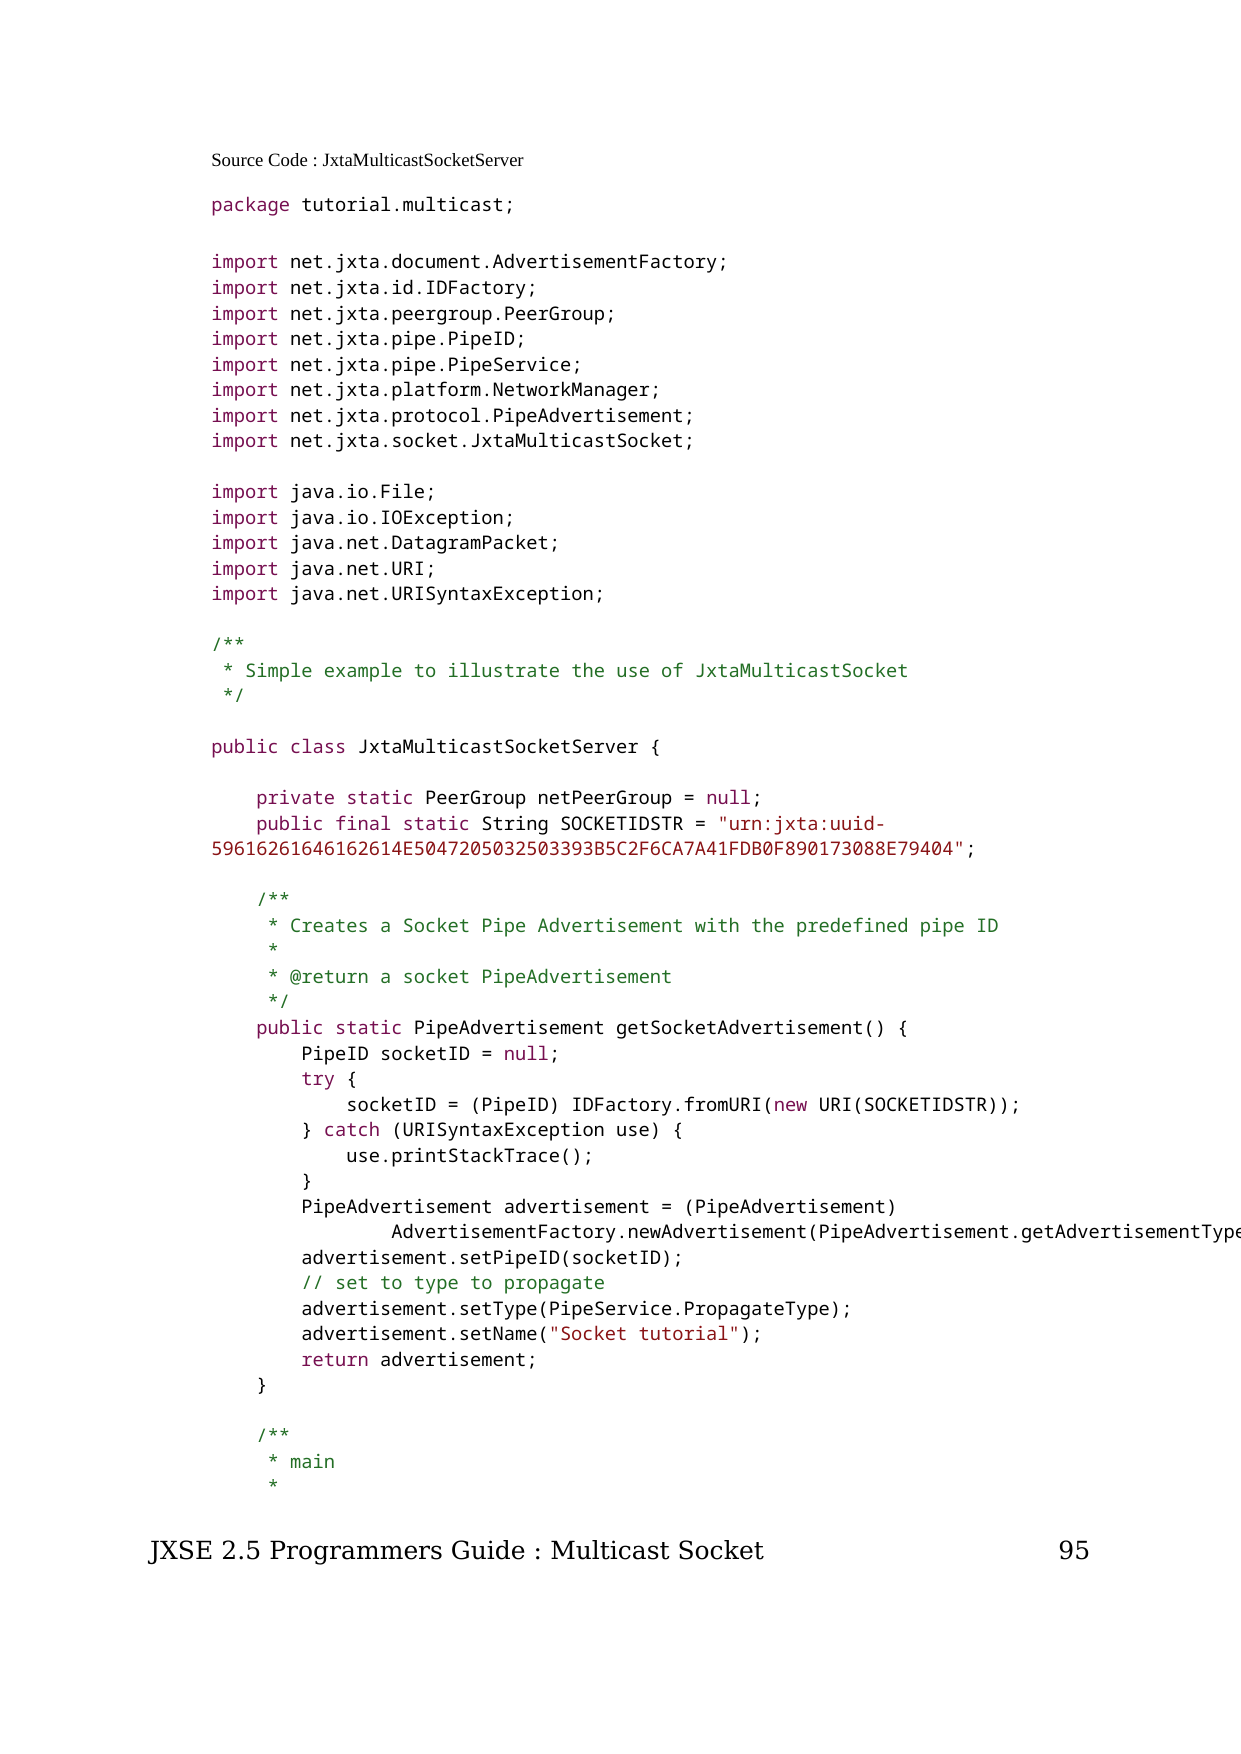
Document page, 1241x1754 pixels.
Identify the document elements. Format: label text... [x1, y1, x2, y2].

text */ [211, 683, 1240, 708]
text public static PipeAdvertisement getSocketAdvertisement() { [211, 1014, 1240, 1040]
text public final static String SOCKETIDSTR = "urn:jxta:uuid-59616261646162614E5047205032503393B5C2F6CA7A41FDB0F890173088E79404"; [211, 810, 1240, 861]
text advertisement.setPipeID(socketID); [211, 1244, 1240, 1270]
text private static PeerGroup netPeerGroup = null; [211, 785, 1240, 810]
text import net.jxta.platform.NetworkManager; [211, 376, 1240, 402]
text * [211, 938, 1240, 963]
text Source Code : JxtaMulticastSocketServer [211, 150, 1240, 171]
text * [211, 1474, 1240, 1499]
text /** [211, 887, 1240, 912]
text PipeID socketID = null; [211, 1040, 1240, 1066]
text * Simple example to illustrate the use of JxtaMulticastSocket [211, 657, 1240, 683]
text import java.net.DatagramPacket; [211, 529, 1240, 555]
text // set to type to propagate [211, 1270, 1240, 1295]
text /** [211, 1423, 1240, 1448]
text use.printStackTrace(); [211, 1142, 1240, 1168]
text * Creates a Socket Pipe Advertisement with the predefined pipe ID [211, 912, 1240, 938]
text */ [211, 989, 1240, 1014]
text import java.net.URI; [211, 555, 1240, 581]
text PipeAdvertisement advertisement = (PipeAdvertisement) [211, 1193, 1240, 1219]
text import net.jxta.document.AdvertisementFactory; [211, 249, 1240, 274]
text import net.jxta.id.IDFactory; [211, 274, 1240, 300]
text import java.net.URISyntaxException; [211, 581, 1240, 606]
text socketID = (PipeID) IDFactory.fromURI(new URI(SOCKETIDSTR)); [211, 1091, 1240, 1117]
text import net.jxta.pipe.PipeService; [211, 351, 1240, 376]
text advertisement.setName("Socket tutorial"); [211, 1321, 1240, 1346]
text try { [211, 1066, 1240, 1091]
text } [211, 1168, 1240, 1193]
text } catch (URISyntaxException use) { [211, 1117, 1240, 1142]
text import java.io.IOException; [211, 504, 1240, 529]
text import net.jxta.peergroup.PeerGroup; [211, 300, 1240, 325]
text advertisement.setType(PipeService.PropagateType); [211, 1295, 1240, 1321]
text /** [211, 632, 1240, 657]
text package tutorial.multicast; [211, 192, 1240, 217]
text } [211, 1372, 1240, 1397]
text import net.jxta.pipe.PipeID; [211, 325, 1240, 351]
text AdvertisementFactory.newAdvertisement(PipeAdvertisement.getAdvertisementType()); [211, 1219, 1240, 1244]
text * main [211, 1448, 1240, 1474]
text import java.io.File; [211, 478, 1240, 504]
text public class JxtaMulticastSocketServer { [211, 734, 1240, 759]
text import net.jxta.protocol.PipeAdvertisement; [211, 402, 1240, 427]
text * @return a socket PipeAdvertisement [211, 963, 1240, 989]
text return advertisement; [211, 1346, 1240, 1372]
text import net.jxta.socket.JxtaMulticastSocket; [211, 427, 1240, 453]
